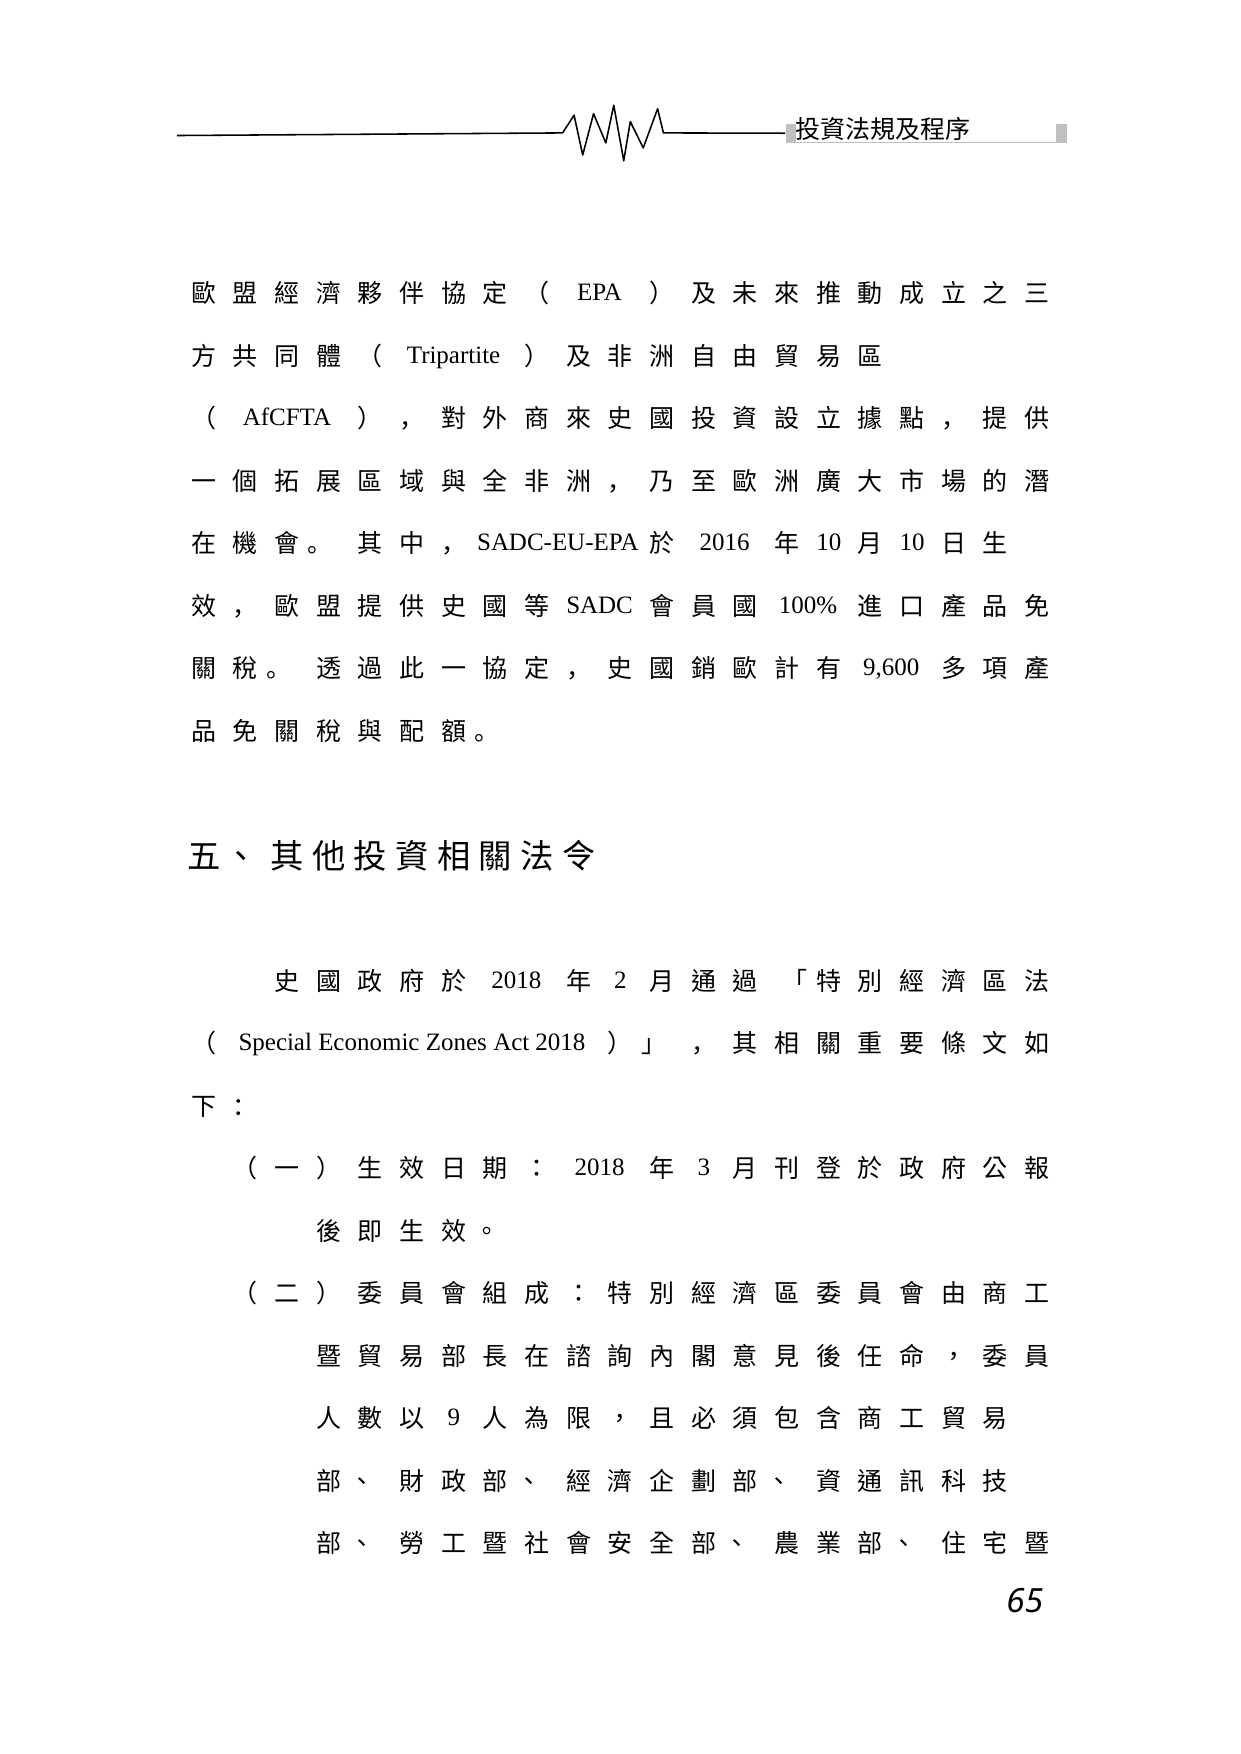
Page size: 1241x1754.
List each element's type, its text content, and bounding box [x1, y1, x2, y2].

text 五、其他投資相關法令 [183, 813, 1058, 875]
text 史國政府於2018年2月通過「特別經濟區法（Special Economic Zones Act 2018）」，其相關重要條文如下： [183, 938, 1058, 1125]
text （一）生效日期：2018年3月刊登於政府公報後即生效。 [207, 1125, 1058, 1250]
text 歐盟經濟夥伴協定（EPA）及未來推動成立之三方共同體（Tripartite）及非洲自由貿易區（AfCFTA），對外商來史國投資設立據點，提供一個拓展區域與全非洲，乃至歐洲廣大市場的潛在機會。其中，SADC-EU-EPA於2016年10月10日生效，歐盟提供史國等SADC會員國100%進口產品免關稅。透過此一協定，史國銷歐計有9,600多項產品免關稅與配額。 [183, 250, 1058, 750]
text （二）委員會組成：特別經濟區委員會由商工暨貿易部長在諮詢內閣意見後任命，委員人數以9人為限，且必須包含商工貿易部、財政部、經濟企劃部、資通訊科技部、勞工暨社會安全部、農業部、住宅暨 [207, 1250, 1058, 1563]
